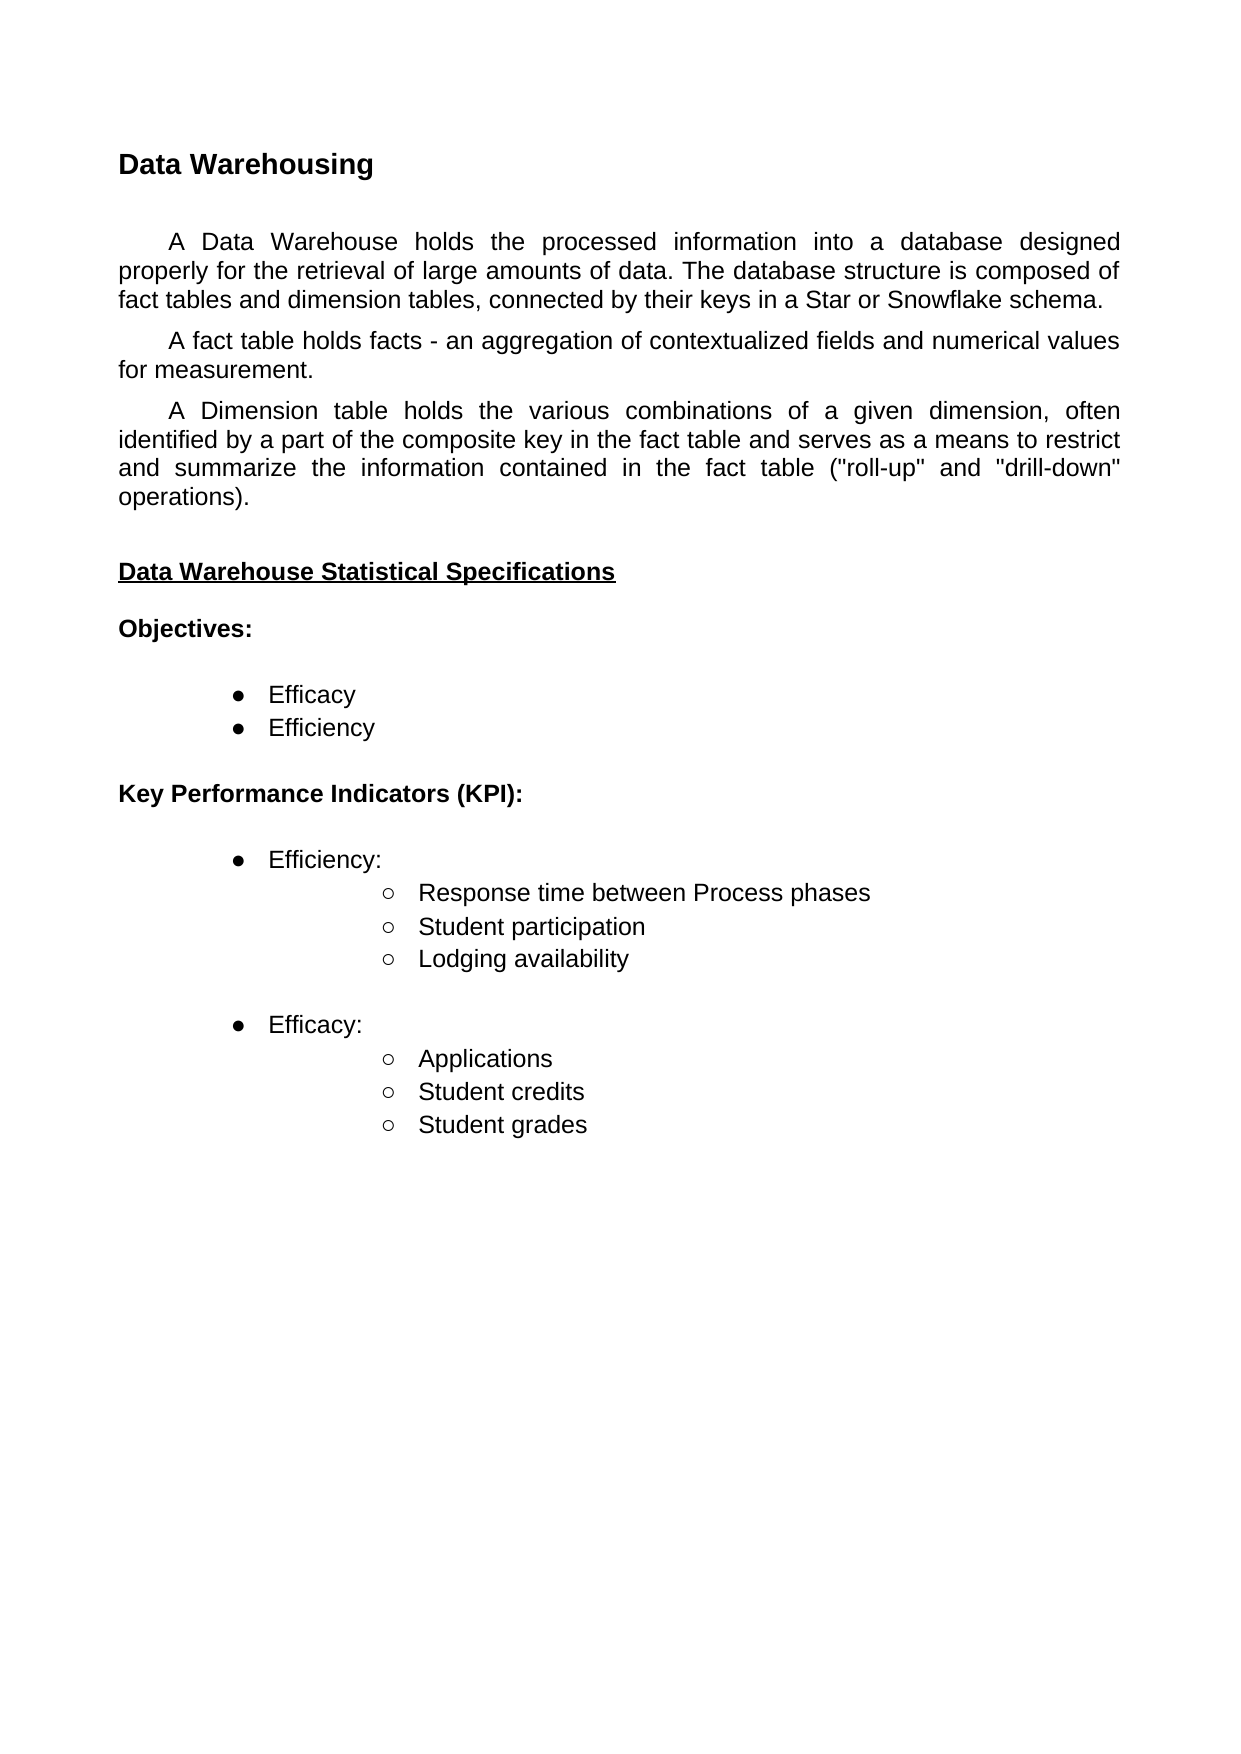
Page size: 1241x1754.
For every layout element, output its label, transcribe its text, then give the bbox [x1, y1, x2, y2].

text A Dimension table holds the various combinations of a given dimension, often identified by a part of the composite key in the fact table and serves as a means to restrict and summarize the information contained in the fact table ("roll-up" and "drill-down" operations). [118, 396, 1122, 511]
text Key Performance Indicators (KPI): [118, 779, 1122, 808]
text A fact table holds facts - an aggregation of contextualized fields and numerical values for measurement. [118, 326, 1122, 383]
list Student participation [381, 911, 1122, 940]
text A Data Warehouse holds the processed information into a database designed properly for the retrieval of large amounts of data. The database structure is composed of fact tables and dimension tables, connected by their keys in a Star or Snowflake schema. [118, 227, 1122, 313]
subtitle Data Warehousing [118, 147, 1122, 181]
text Objectives: [118, 614, 1122, 643]
text Data Warehouse Statistical Specifications [118, 556, 1122, 585]
list Efficacy [231, 680, 1122, 709]
list Efficiency [231, 713, 1122, 742]
list Response time between Process phases [381, 878, 1122, 907]
list Applications [381, 1043, 1122, 1072]
list Efficacy: [231, 1011, 1122, 1039]
list Student credits [381, 1077, 1122, 1105]
list Efficiency: [231, 845, 1122, 874]
list Lodging availability [381, 944, 1122, 973]
list Student grades [381, 1109, 1122, 1138]
